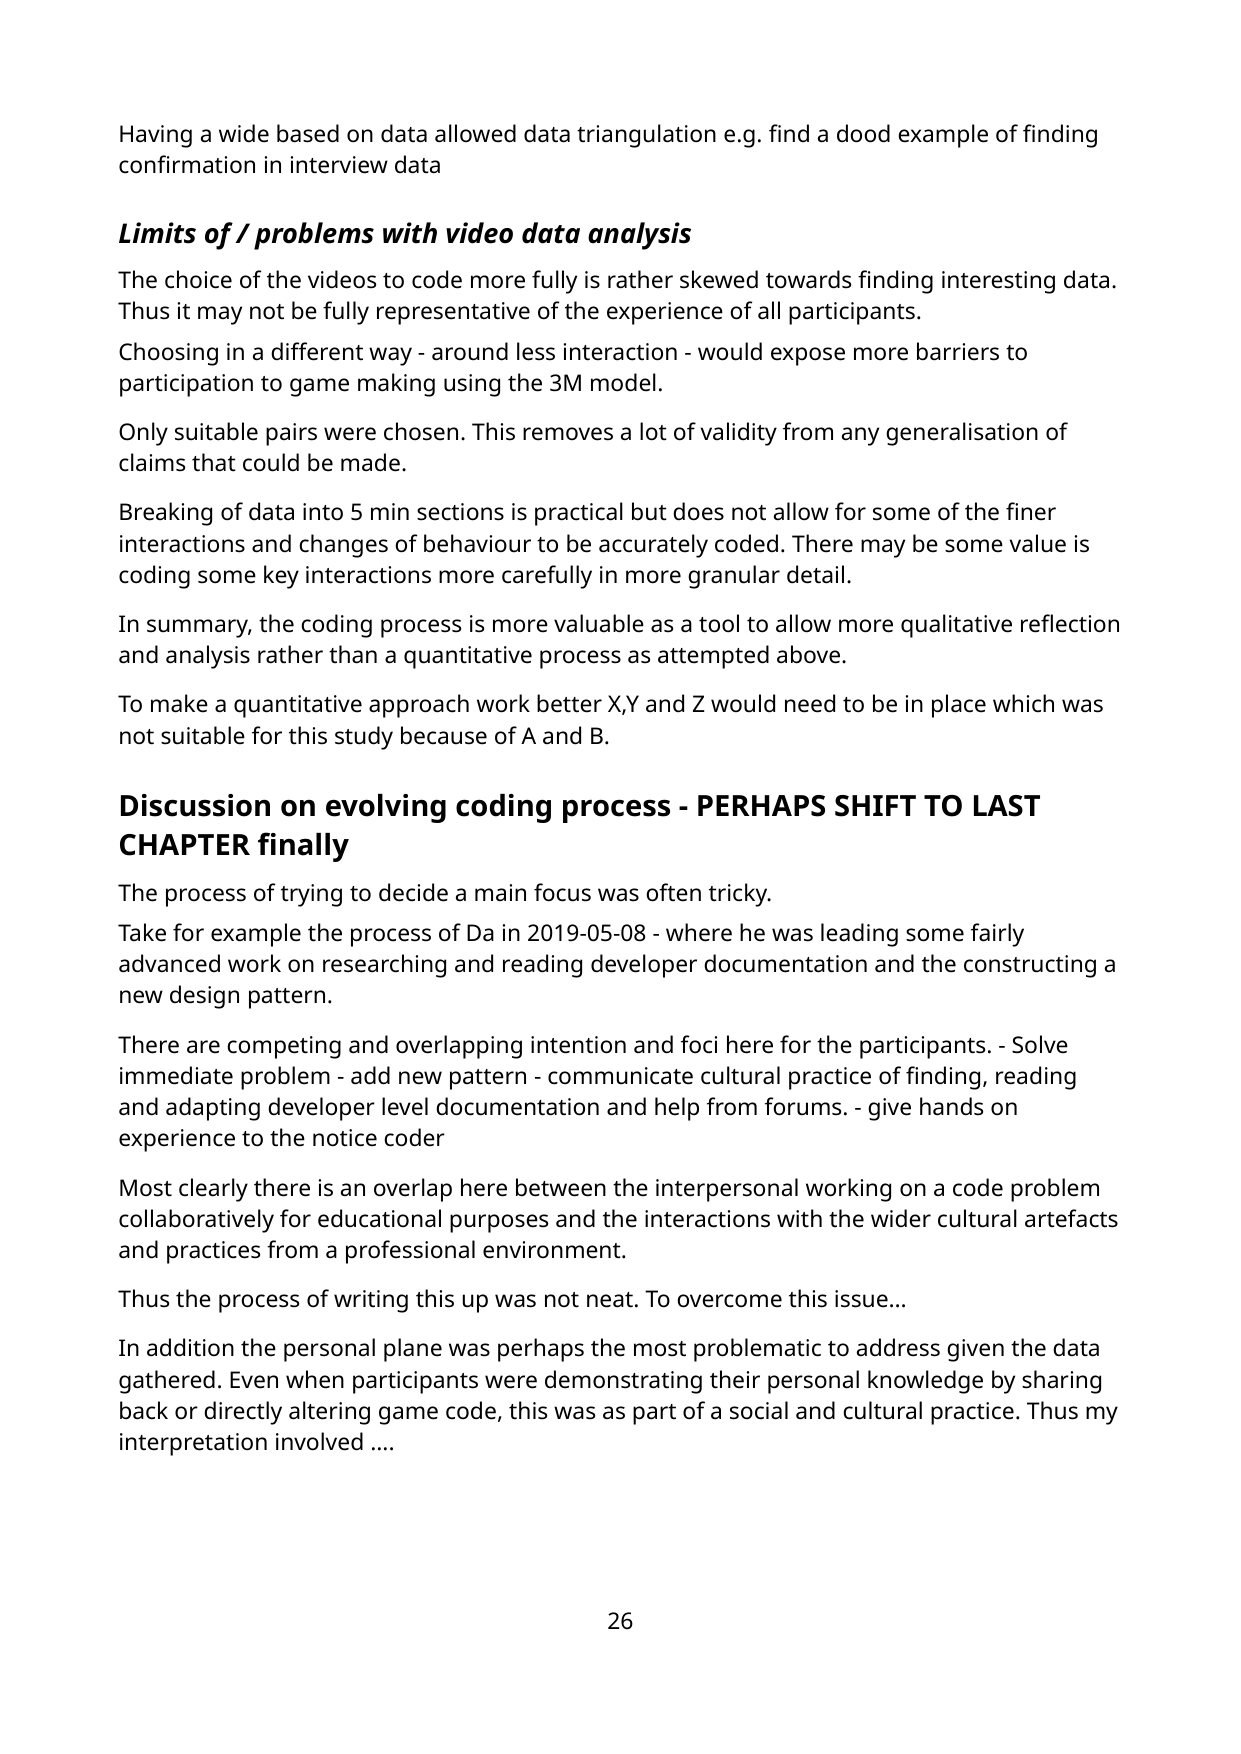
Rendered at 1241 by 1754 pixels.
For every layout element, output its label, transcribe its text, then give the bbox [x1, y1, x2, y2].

text The choice of the videos to code more fully is rather skewed towards finding interesting data. Thus it may not be fully representative of the experience of all participants. [118, 264, 1122, 326]
text To make a quantitative approach work better X,Y and Z would need to be in place which was not suitable for this study because of A and B. [118, 688, 1122, 751]
text In summary, the coding process is more valuable as a tool to allow more qualitative reflection and analysis rather than a quantitative process as attempted above. [118, 608, 1122, 670]
text The process of trying to decide a main focus was often tricky. [118, 877, 1122, 908]
text In addition the personal plane was perhaps the most problematic to address given the data gathered. Even when participants were demonstrating their personal knowledge by sharing back or directly altering game code, this was as part of a social and cultural practice. Thus my interpretation involved …. [118, 1332, 1122, 1457]
text Choosing in a different way - around less interaction - would expose more barriers to participation to game making using the 3M model. [118, 335, 1122, 398]
text Take for example the process of Da in 2019-05-08 - where he was leading some fairly advanced work on researching and reading developer documentation and the constructing a new design pattern. [118, 917, 1122, 1011]
text Having a wide based on data allowed data triangulation e.g. find a dood example of finding confirmation in interview data [118, 118, 1122, 181]
text Thus the process of writing this up was not neat. To overcome this issue… [118, 1283, 1122, 1314]
text Only suitable pairs were chosen. This removes a lot of validity from any generalisation of claims that could be made. [118, 416, 1122, 478]
subtitle Limits of / problems with video data analysis [118, 214, 1122, 251]
text Most clearly there is an overlap here between the interpersonal working on a code problem collaboratively for educational purposes and the interactions with the wider cultural artefacts and practices from a professional environment. [118, 1171, 1122, 1265]
text Breaking of data into 5 min sections is practical but does not allow for some of the finer interactions and changes of behaviour to be accurately coded. There may be some value is coding some key interactions more carefully in more granular detail. [118, 496, 1122, 590]
text There are competing and overlapping intention and foci here for the participants. - Solve immediate problem - add new pattern - communicate cultural practice of finding, reading and adapting developer level documentation and help from forums. - give hands on experience to the notice coder [118, 1028, 1122, 1153]
subtitle Discussion on evolving coding process - PERHAPS SHIFT TO LAST CHAPTER finally [118, 785, 1122, 864]
